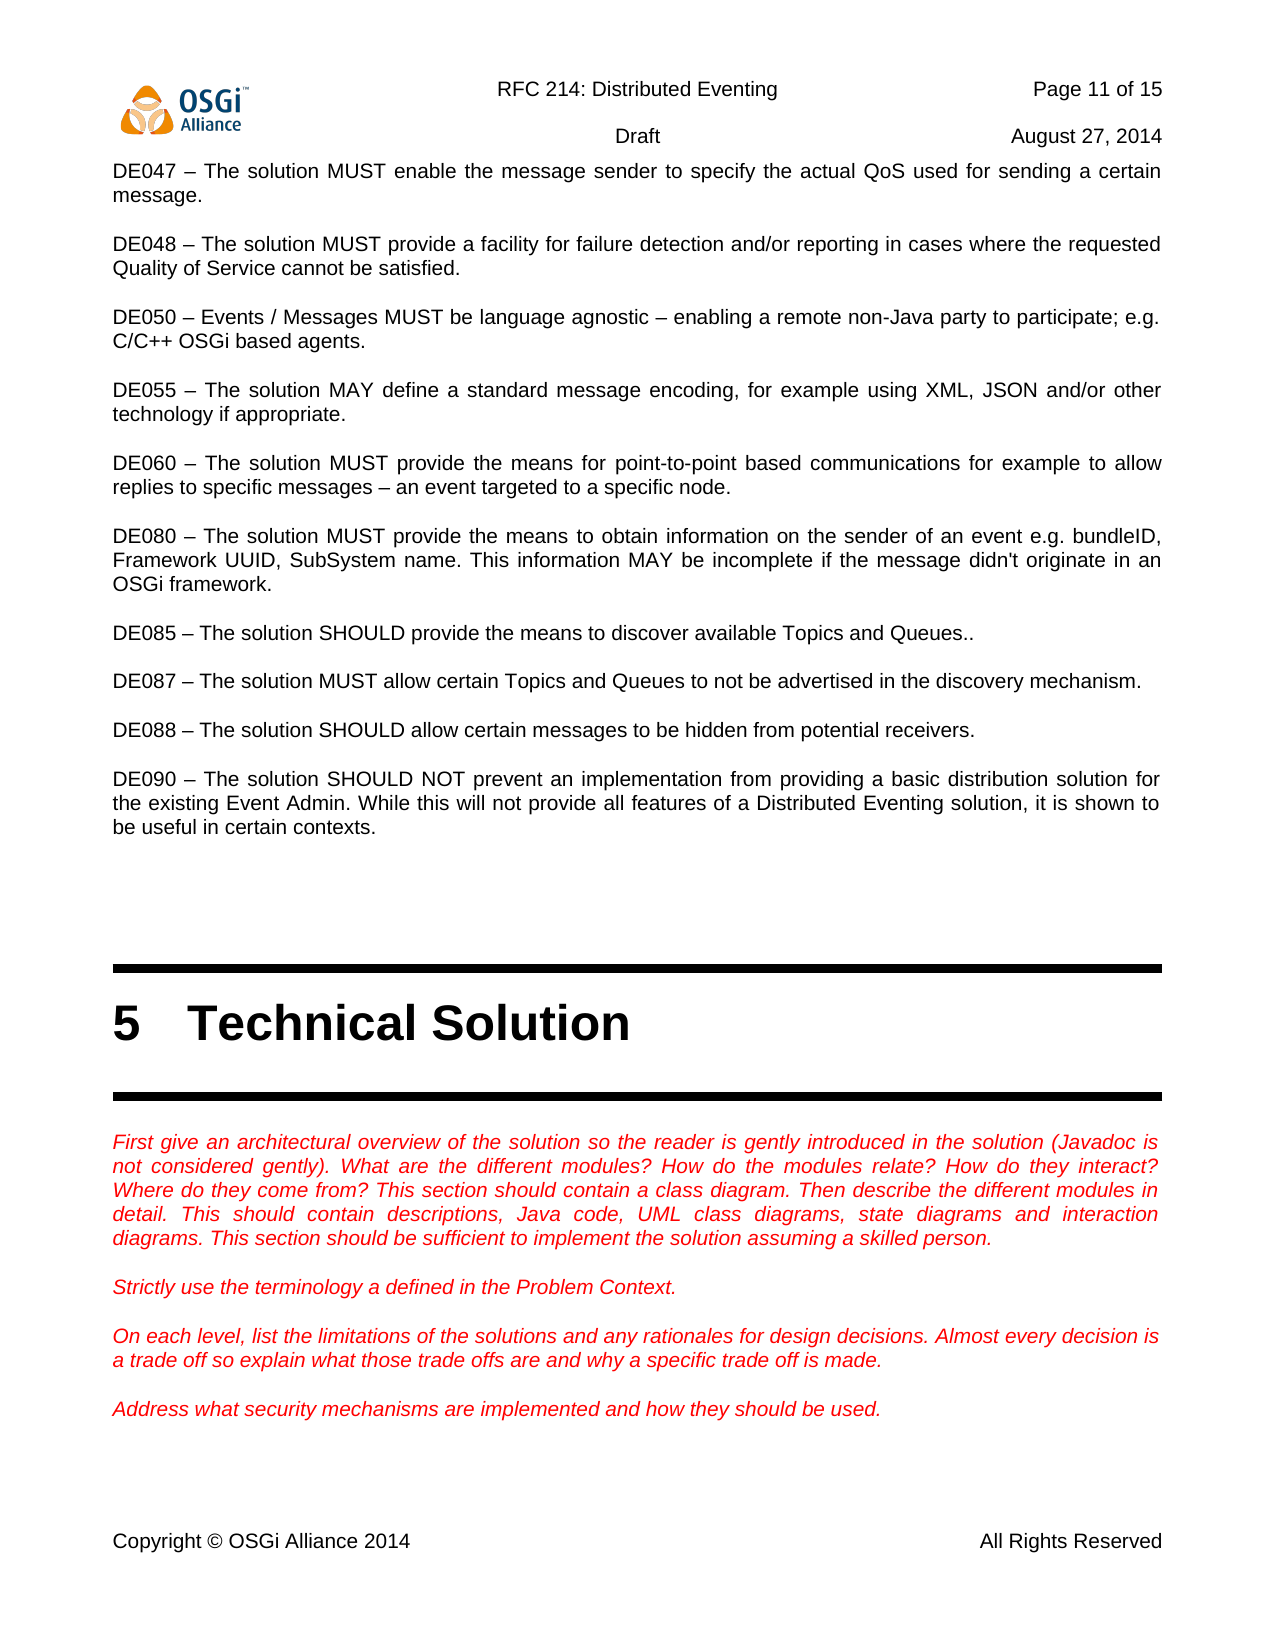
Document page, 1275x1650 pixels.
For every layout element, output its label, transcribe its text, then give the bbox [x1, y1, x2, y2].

text First give an architectural overview of the solution so the reader is gently introduced in the solution (Javadoc is not considered gently). What are the different modules? How do the modules relate? How do they interact? Where do they come from? This section should contain a class diagram. Then describe the different modules in detail. This should contain descriptions, Java code, UML class diagrams, state diagrams and interaction diagrams. This section should be sufficient to implement the solution assuming a skilled person. [112, 1130, 1162, 1250]
picture [113, 78, 257, 142]
subtitle Technical Solution [112, 965, 1162, 1101]
text DE055 – The solution MAY define a standard message encoding, for example using XML, JSON and/or other technology if appropriate. [112, 378, 1162, 426]
text On each level, list the limitations of the solutions and any rationales for design decisions. Almost every decision is a trade off so explain what those trade offs are and why a specific trade off is made. [112, 1324, 1162, 1372]
text DE080 – The solution MUST provide the means to obtain information on the sender of an event e.g. bundleID, Framework UUID, SubSystem name. This information MAY be incomplete if the message didn't originate in an OSGi framework. [112, 523, 1162, 595]
text DE088 – The solution SHOULD allow certain messages to be hidden from potential receivers. [112, 718, 1162, 742]
text DE060 – The solution MUST provide the means for point-to-point based communications for example to allow replies to specific messages – an event targeted to a specific node. [112, 451, 1162, 498]
text DE087 – The solution MUST allow certain Topics and Queues to not be advertised in the discovery mechanism. [112, 669, 1162, 693]
text Strictly use the terminology a defined in the Problem Context. [112, 1275, 1162, 1299]
text DE050 – Events / Messages MUST be language agnostic – enabling a remote non-Java party to participate; e.g. C/C++ OSGi based agents. [112, 305, 1162, 353]
text DE090 – The solution SHOULD NOT prevent an implementation from providing a basic distribution solution for the existing Event Admin. While this will not provide all features of a Distributed Eventing solution, it is shown to be useful in certain contexts. [112, 767, 1162, 839]
text DE047 – The solution MUST enable the message sender to specify the actual QoS used for sending a certain message. [112, 159, 1162, 207]
text Address what security mechanisms are implemented and how they should be used. [112, 1397, 1162, 1421]
text DE085 – The solution SHOULD provide the means to discover available Topics and Queues.. [112, 620, 1162, 644]
text DE048 – The solution MUST provide a facility for failure detection and/or reporting in cases where the requested Quality of Service cannot be satisfied. [112, 232, 1162, 280]
